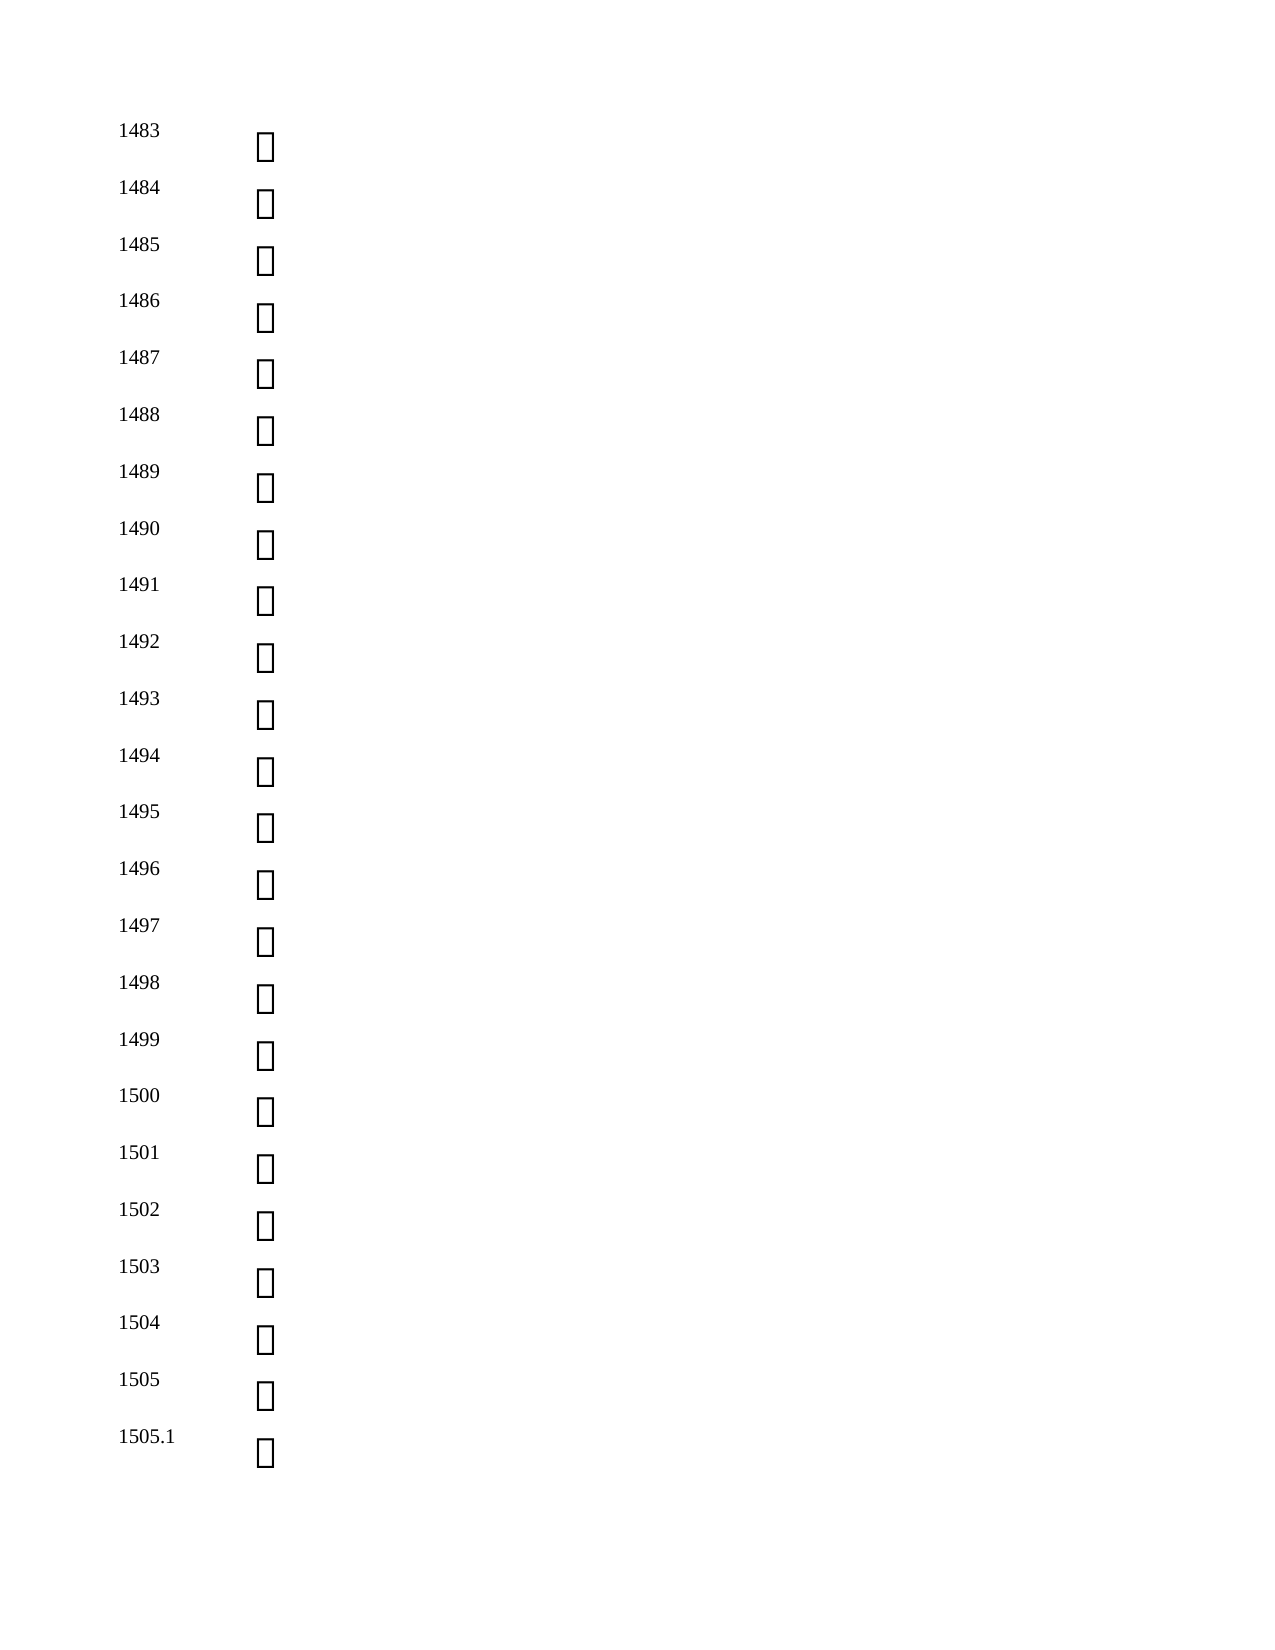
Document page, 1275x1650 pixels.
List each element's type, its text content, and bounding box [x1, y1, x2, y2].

table_cell 1499 [118, 1026, 253, 1083]
table_cell 1495 [118, 799, 253, 856]
table_cell 1498 [118, 970, 253, 1026]
table_cell 1493 [118, 686, 253, 743]
table_cell 1488 [118, 402, 253, 459]
table_cell 𒱌 [253, 799, 466, 856]
table_cell 𒱀 [253, 118, 466, 175]
table_cell 1487 [118, 345, 253, 402]
table_cell 𒱃 [253, 289, 466, 345]
table_cell 𒱑 [253, 1083, 466, 1140]
table_cell 1484 [118, 175, 253, 232]
table_cell 𒱒 [253, 1140, 466, 1197]
table_cell 1496 [118, 856, 253, 913]
table_cell 1489 [118, 459, 253, 516]
table_cell 𒱂 [253, 232, 466, 288]
table_cell 1483 [118, 118, 253, 175]
table_cell 𒱎 [253, 913, 466, 970]
table_cell 𒱍 [253, 856, 466, 913]
table_cell 1491 [118, 572, 253, 629]
table_cell 1505 [118, 1367, 253, 1424]
table_cell 𒱄 [253, 345, 466, 402]
table_cell 𒱋 [253, 743, 466, 799]
table_cell 1502 [118, 1197, 253, 1253]
table_cell 𒱅 [253, 402, 466, 459]
table_cell 𒱗 [253, 1424, 466, 1481]
table_cell 𒱇 [253, 516, 466, 572]
table_cell 1504 [118, 1310, 253, 1367]
table_cell 𒱈 [253, 572, 466, 629]
table_cell 𒱐 [253, 1026, 466, 1083]
table_cell 𒱉 [253, 629, 466, 686]
table_cell 𒱕 [253, 1310, 466, 1367]
table_cell 1501 [118, 1140, 253, 1197]
table_cell 𒱏 [253, 970, 466, 1026]
table_cell 1500 [118, 1083, 253, 1140]
table_cell 1497 [118, 913, 253, 970]
table_cell 1494 [118, 743, 253, 799]
table_cell 𒱔 [253, 1254, 466, 1310]
table_cell 1490 [118, 516, 253, 572]
table_cell 1505.1 [118, 1424, 253, 1481]
table_cell 1485 [118, 232, 253, 288]
table_cell 1486 [118, 289, 253, 345]
table_cell 𒱊 [253, 686, 466, 743]
table_cell 𒱆 [253, 459, 466, 516]
table_cell 1492 [118, 629, 253, 686]
table_cell 𒱖 [253, 1367, 466, 1424]
table_cell 𒱁 [253, 175, 466, 232]
table_cell 1503 [118, 1254, 253, 1310]
table_cell 𒱓 [253, 1197, 466, 1253]
